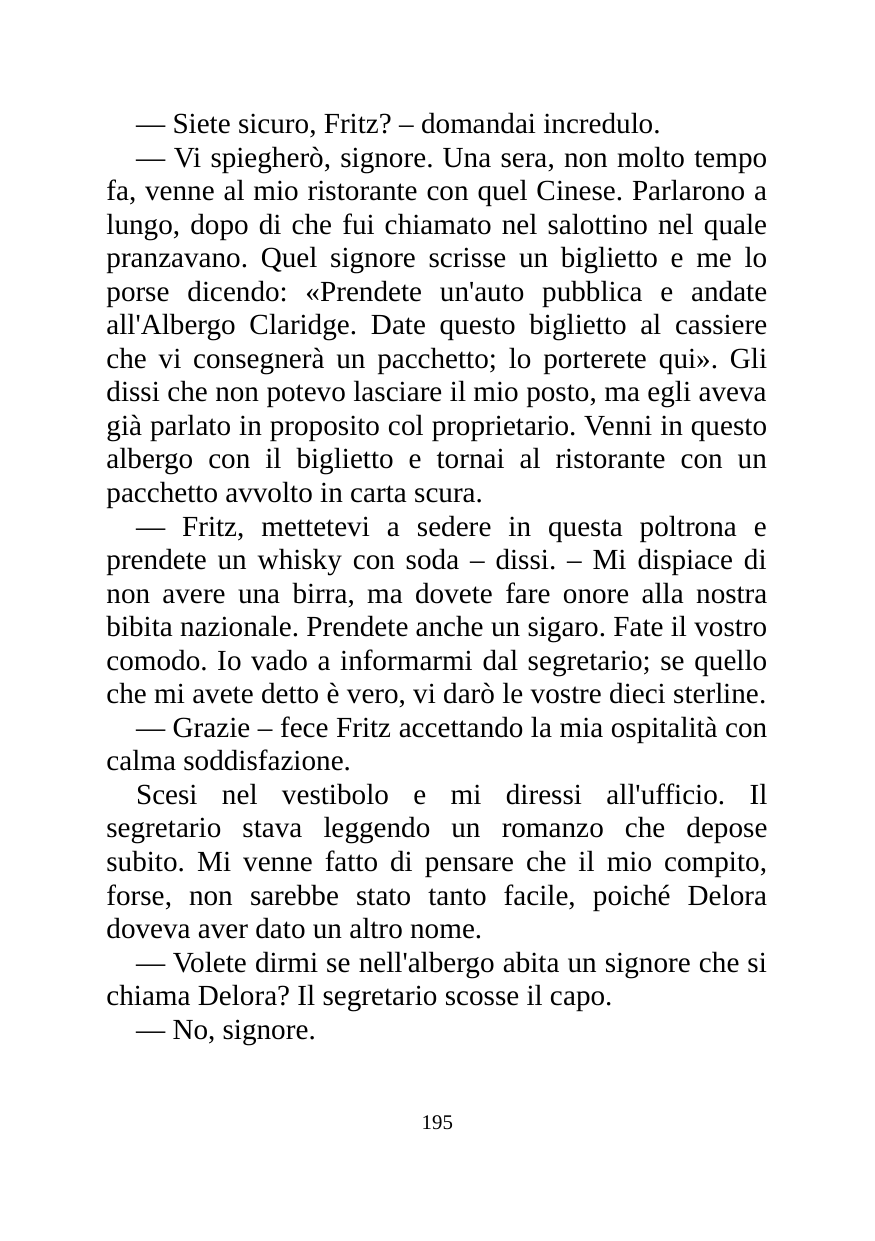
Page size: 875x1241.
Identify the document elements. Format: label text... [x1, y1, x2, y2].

text — Volete dirmi se nell'albergo abita un signore che si chiama Delora? Il segretario scosse il capo. [106, 945, 768, 1012]
text — Vi spiegherò, signore. Una sera, non molto tempo fa, venne al mio ristorante con quel Cinese. Parlarono a lungo, dopo di che fui chiamato nel salottino nel quale pranzavano. Quel signore scrisse un biglietto e me lo porse dicendo: «Prendete un'auto pubblica e andate all'Albergo Claridge. Date questo biglietto al cassiere che vi consegnerà un pacchetto; lo porterete qui». Gli dissi che non potevo lasciare il mio posto, ma egli aveva già parlato in proposito col proprietario. Venni in questo albergo con il biglietto e tornai al ristorante con un pacchetto avvolto in carta scura. [106, 140, 768, 509]
text — Grazie – fece Fritz accettando la mia ospitalità con calma soddisfazione. [106, 710, 768, 777]
text — Fritz, mettetevi a sedere in questa poltrona e prendete un whisky con soda – dissi. – Mi dispiace di non avere una birra, ma dovete fare onore alla nostra bibita nazionale. Prendete anche un sigaro. Fate il vostro comodo. Io vado a informarmi dal segretario; se quello che mi avete detto è vero, vi darò le vostre dieci sterline. [106, 509, 768, 710]
text — Siete sicuro, Fritz? – domandai incredulo. [106, 106, 768, 140]
text — No, signore. [106, 1012, 768, 1045]
text Scesi nel vestibolo e mi diressi all'ufficio. Il segretario stava leggendo un romanzo che depose subito. Mi venne fatto di pensare che il mio compito, forse, non sarebbe stato tanto facile, poiché Delora doveva aver dato un altro nome. [106, 777, 768, 945]
